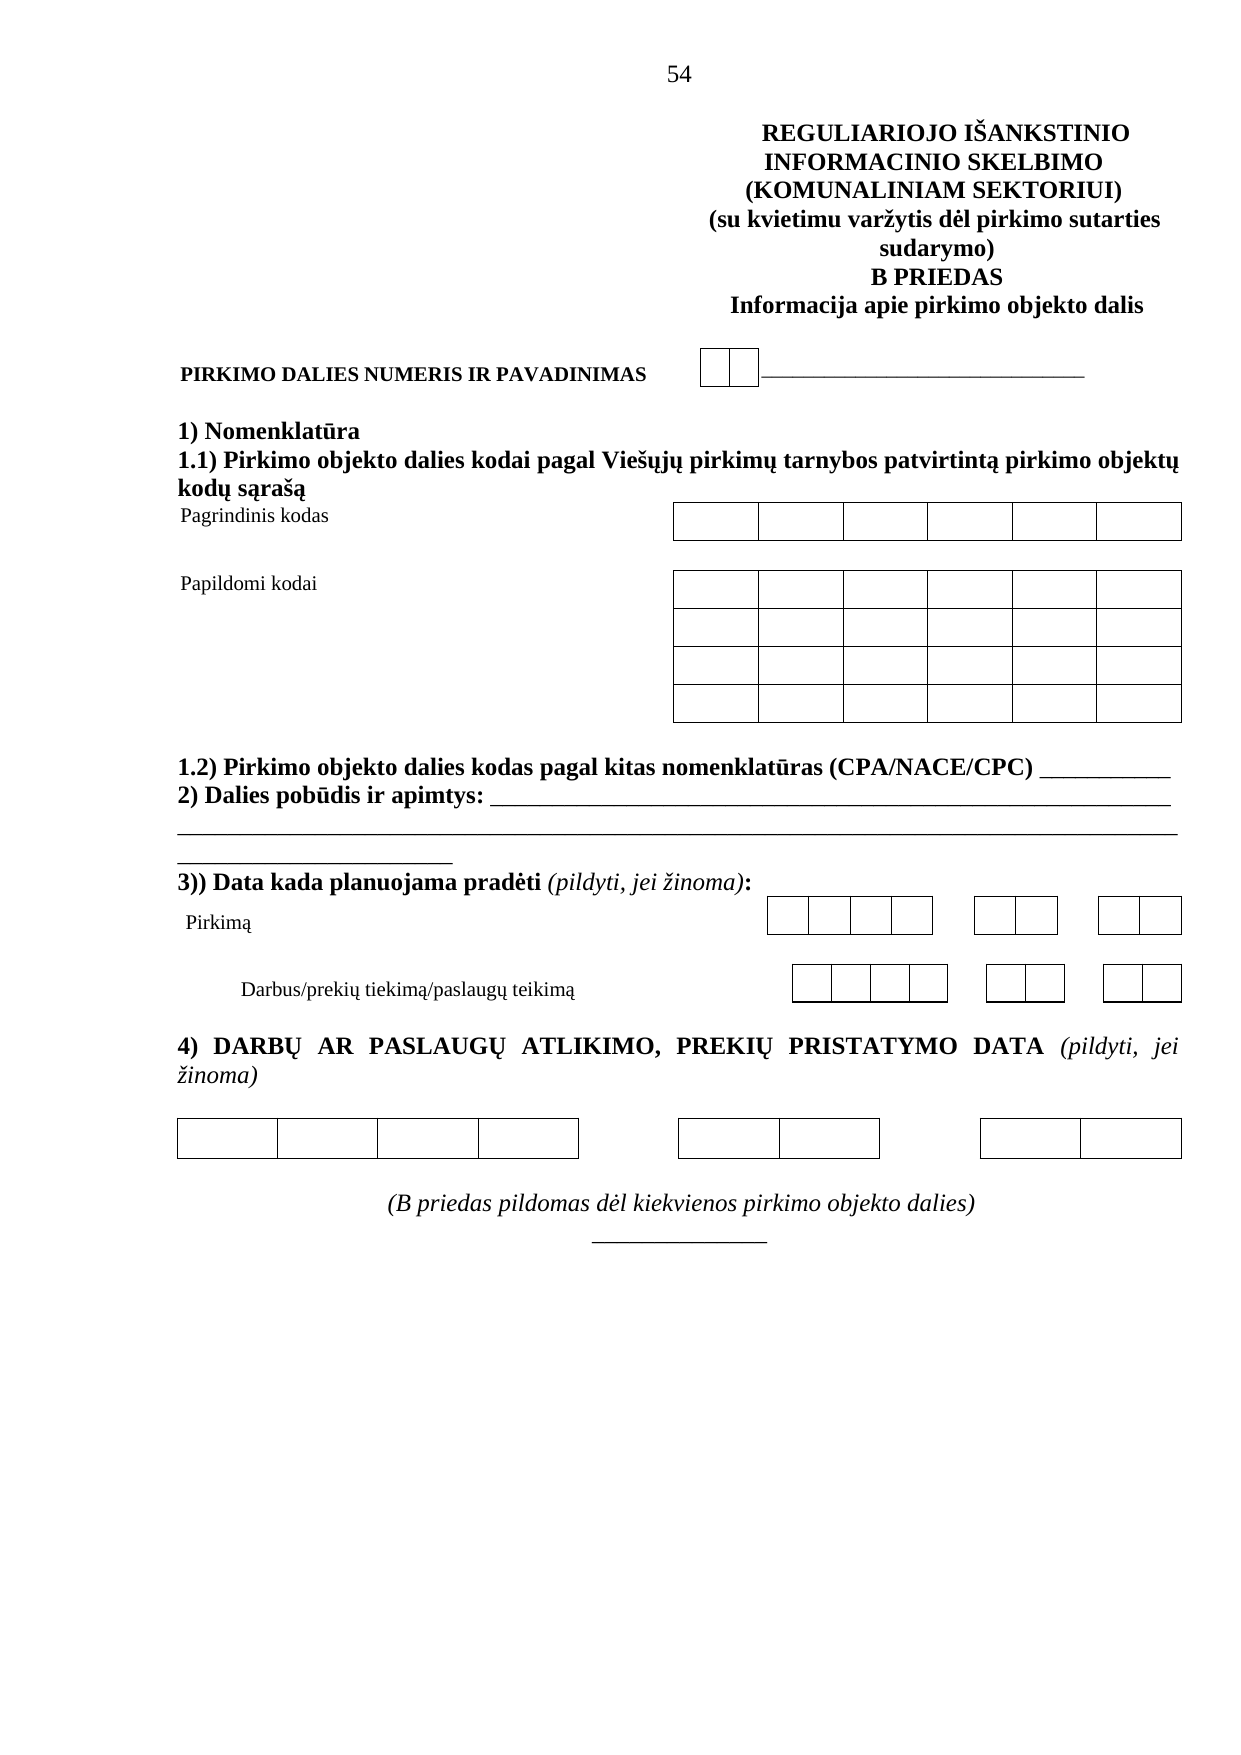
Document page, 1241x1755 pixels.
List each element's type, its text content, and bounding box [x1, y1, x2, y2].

table_header [759, 571, 843, 608]
table_cell [1097, 609, 1181, 646]
table_header [768, 897, 808, 934]
table_cell [844, 647, 927, 684]
table_header [981, 1119, 1080, 1158]
table_header [1097, 503, 1181, 540]
table_cell [177, 646, 673, 684]
table_cell [1097, 685, 1181, 722]
table_header Darbus/prekių tiekimą/paslaugų teikimą [238, 964, 792, 1001]
table_header Pirkimą [177, 896, 767, 934]
table_header [1104, 965, 1142, 1001]
table_header [832, 965, 870, 1001]
table_header [793, 965, 831, 1001]
table_header [975, 897, 1015, 934]
table_header [730, 349, 758, 386]
text INFORMACINIO SKELBIMO [177, 147, 1181, 176]
table_header [844, 571, 927, 608]
table_header [1013, 503, 1096, 540]
text 1) Nomenklatūra [177, 416, 1181, 445]
table_header [880, 1118, 980, 1158]
table_header [928, 503, 1012, 540]
table_header [378, 1119, 478, 1158]
table_header [1013, 571, 1096, 608]
table_header [177, 964, 238, 1001]
table_cell [674, 647, 758, 684]
table_header [1026, 965, 1064, 1001]
table_cell [1013, 609, 1096, 646]
table_cell [177, 684, 673, 722]
table_header [1143, 965, 1181, 1001]
table_header [892, 897, 932, 934]
table_header [1140, 897, 1181, 934]
table_header [1065, 964, 1103, 1001]
table_header [479, 1119, 578, 1158]
table_header [844, 503, 927, 540]
table_header Pagrindinis kodas [177, 502, 673, 540]
table_cell [674, 609, 758, 646]
table_cell [928, 685, 1012, 722]
table_header Papildomi kodai [177, 570, 673, 608]
table_header [948, 964, 986, 1001]
text (B priedas pildomas dėl kiekvienos pirkimo objekto dalies) [177, 1188, 1181, 1217]
table_cell [928, 647, 1012, 684]
table_header [759, 503, 843, 540]
text Informacija apie pirkimo objekto dalis [177, 291, 1181, 319]
table_header [1016, 897, 1057, 934]
text 1.2) Pirkimo objekto dalies kodas pagal kitas nomenklatūras (CPA/NACE/CPC) [177, 752, 1181, 781]
table_cell [177, 608, 673, 646]
table_header [679, 1119, 779, 1158]
text ______________________________________________________________________________________________________ [177, 809, 1181, 867]
table_header [1099, 897, 1139, 934]
table_header [933, 896, 974, 934]
table_header [871, 965, 909, 1001]
text 2) Dalies pobūdis ir apimtys: [177, 781, 1181, 809]
table_cell [844, 609, 927, 646]
table_header [1097, 571, 1181, 608]
table_header [278, 1119, 377, 1158]
table_cell [1097, 647, 1181, 684]
table_header [780, 1119, 879, 1158]
text (su kvietimu varžytis dėl pirkimo sutarties [177, 204, 1181, 233]
table_header _______________________________ [759, 348, 1181, 386]
table_header [851, 897, 891, 934]
table_header [1058, 896, 1098, 934]
table_cell [674, 685, 758, 722]
table_header [987, 965, 1025, 1001]
table_header [674, 503, 758, 540]
table_cell [1013, 647, 1096, 684]
text 4) DARBŲ AR PASLAUGŲ ATLIKIMO, PREKIŲ PRISTATYMO DATA (pildyti, jei žinoma) [177, 1031, 1181, 1089]
table_header [809, 897, 850, 934]
table_cell [844, 685, 927, 722]
text 1.1) Pirkimo objekto dalies kodai pagal Viešųjų pirkimų tarnybos patvirtintą pirkimo objektų kodų sąrašą [177, 445, 1181, 502]
text ______________ [177, 1217, 1181, 1245]
text (KOMUNALINIAM SEKTORIUI) [177, 176, 1181, 204]
table_cell [1013, 685, 1096, 722]
table_header [928, 571, 1012, 608]
table_header [701, 349, 729, 386]
table_header [178, 1119, 277, 1158]
table_cell [759, 609, 843, 646]
text sudarymo) [177, 233, 1181, 262]
table_cell [928, 609, 1012, 646]
text 3)) Data kada planuojama pradėti (pildyti, jei žinoma): [177, 867, 1181, 896]
text B PRIEDAS [177, 262, 1181, 291]
table_header pirkimo DALIES Numeris ir pavadinimas [177, 348, 700, 386]
table_cell [759, 647, 843, 684]
table_header [1081, 1119, 1181, 1158]
text REGULIARIOJO IŠANKSTINIO [177, 118, 1181, 147]
table_header [579, 1118, 678, 1158]
table_header [910, 965, 947, 1001]
table_header [674, 571, 758, 608]
table_cell [759, 685, 843, 722]
